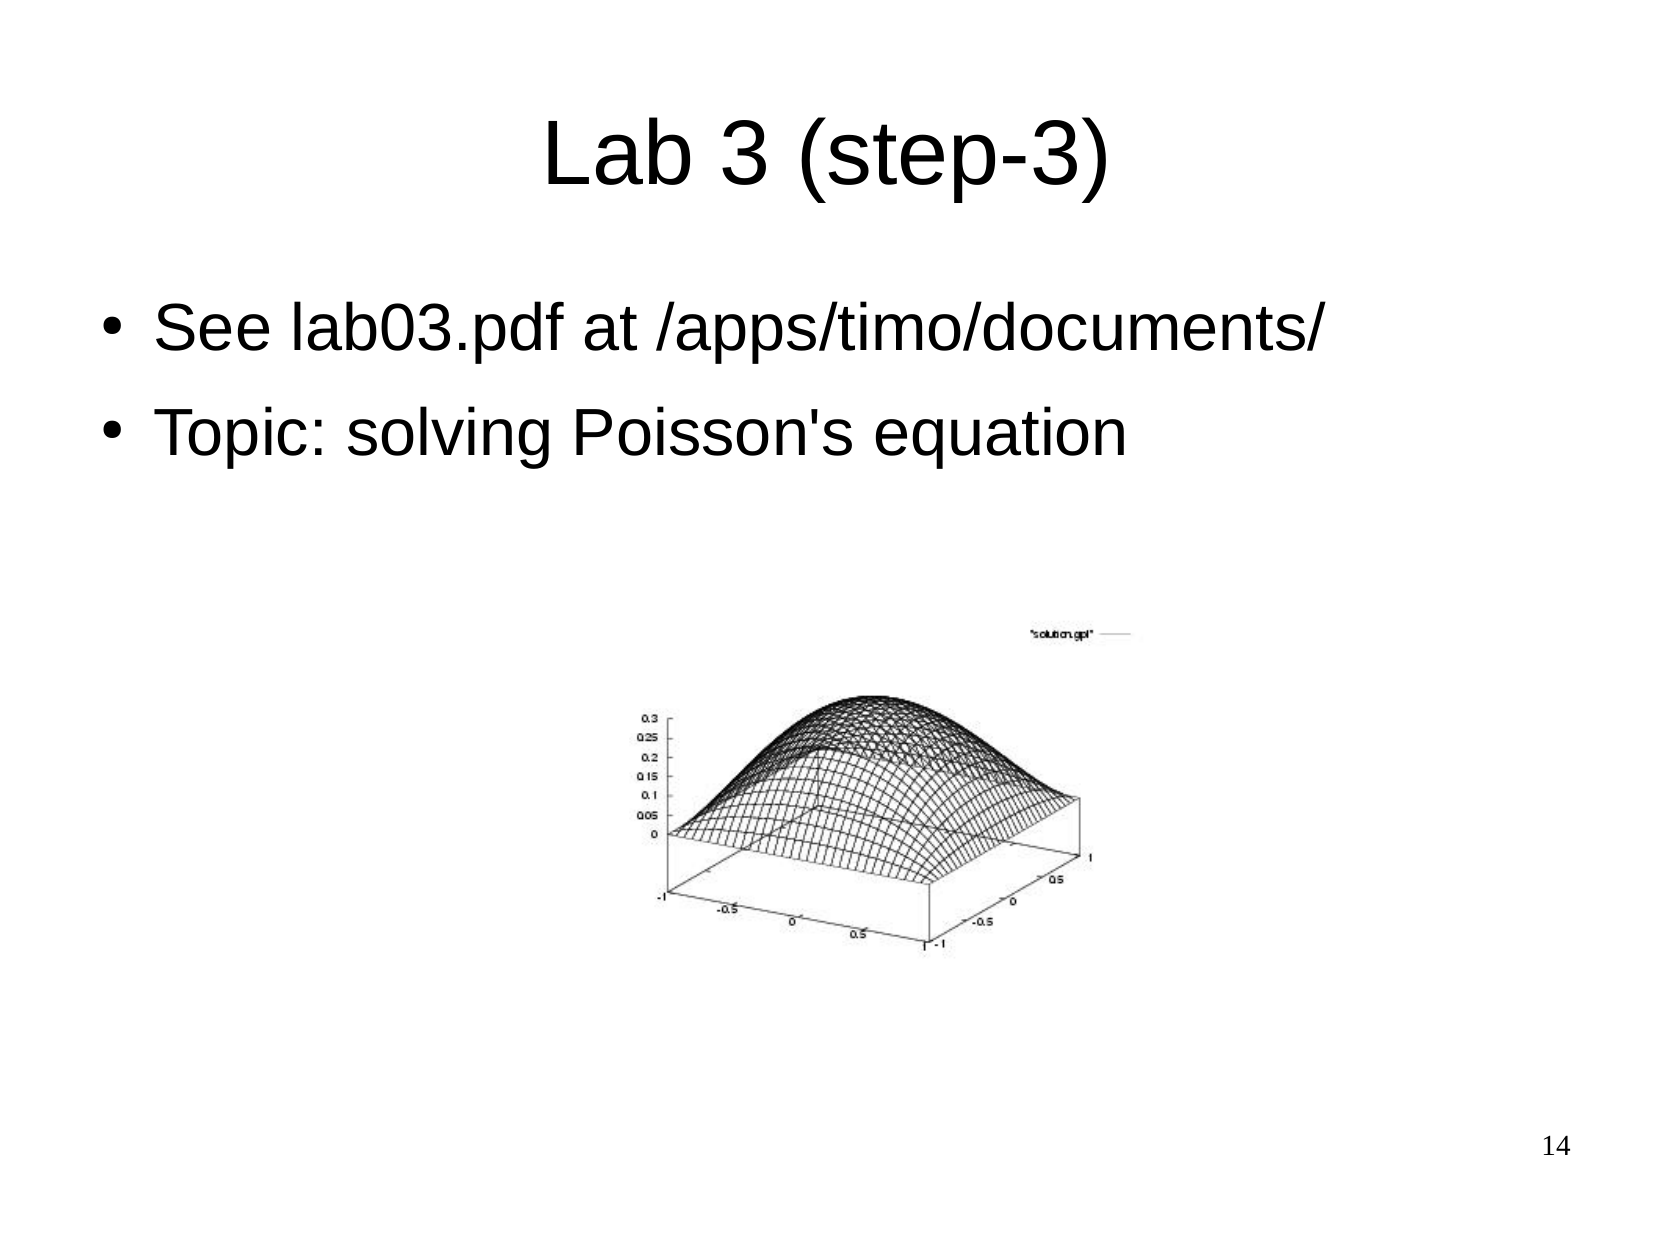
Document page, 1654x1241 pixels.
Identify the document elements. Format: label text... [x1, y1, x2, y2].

title Lab 3 (step-3) [82, 49, 1571, 257]
list See lab03.pdf at /apps/timo/documents/ Topic: solving Poisson's equation [82, 290, 1538, 1010]
picture [592, 596, 1156, 991]
